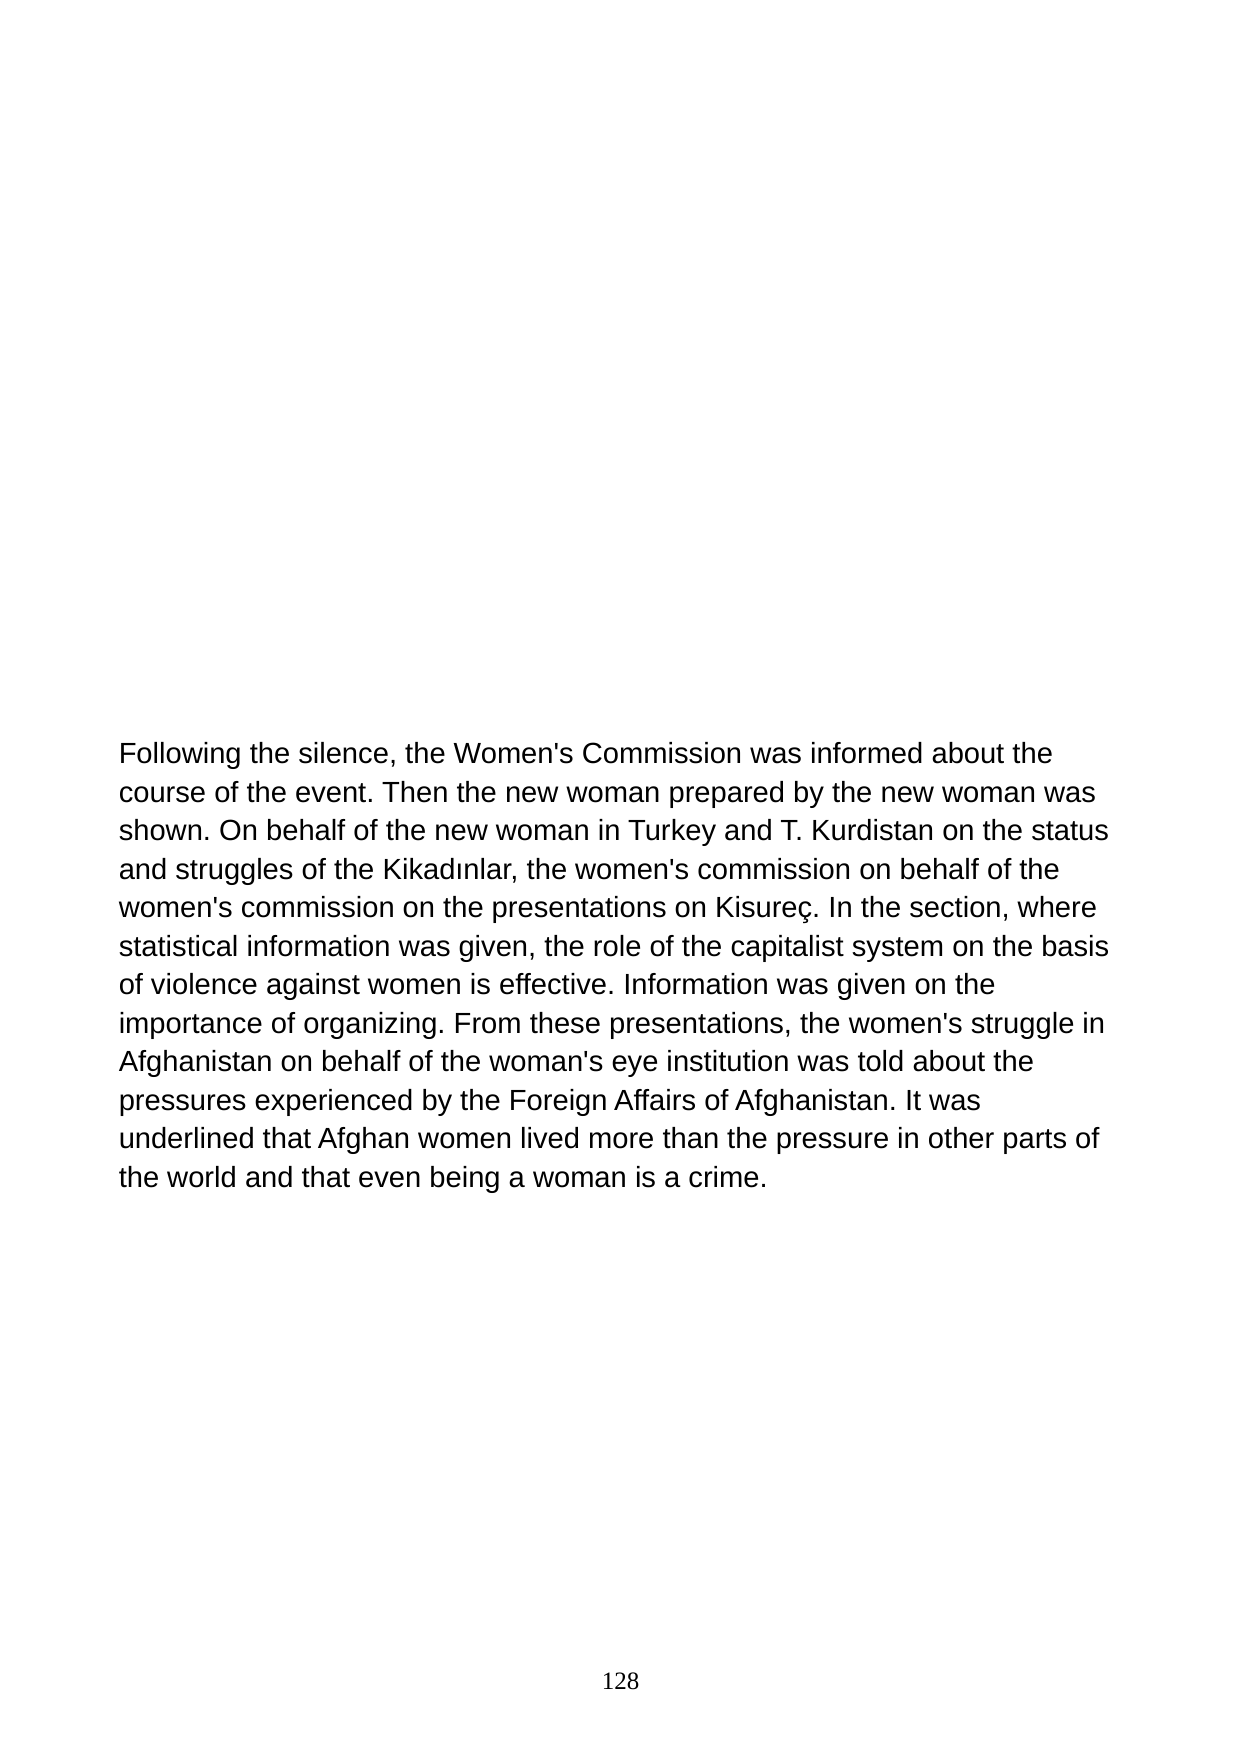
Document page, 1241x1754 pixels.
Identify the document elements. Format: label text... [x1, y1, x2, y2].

text Following the silence, the Women's Commission was informed about the course of the event. Then the new woman prepared by the new woman was shown. On behalf of the new woman in Turkey and T. Kurdistan on the status and struggles of the Kikadınlar, the women's commission on behalf of the women's commission on the presentations on Kisureç. In the section, where statistical information was given, the role of the capitalist system on the basis of violence against women is effective. Information was given on the importance of organizing. From these presentations, the women's struggle in Afghanistan on behalf of the woman's eye institution was told about the pressures experienced by the Foreign Affairs of Afghanistan. It was underlined that Afghan women lived more than the pressure in other parts of the world and that even being a woman is a crime. [118, 118, 1122, 1193]
